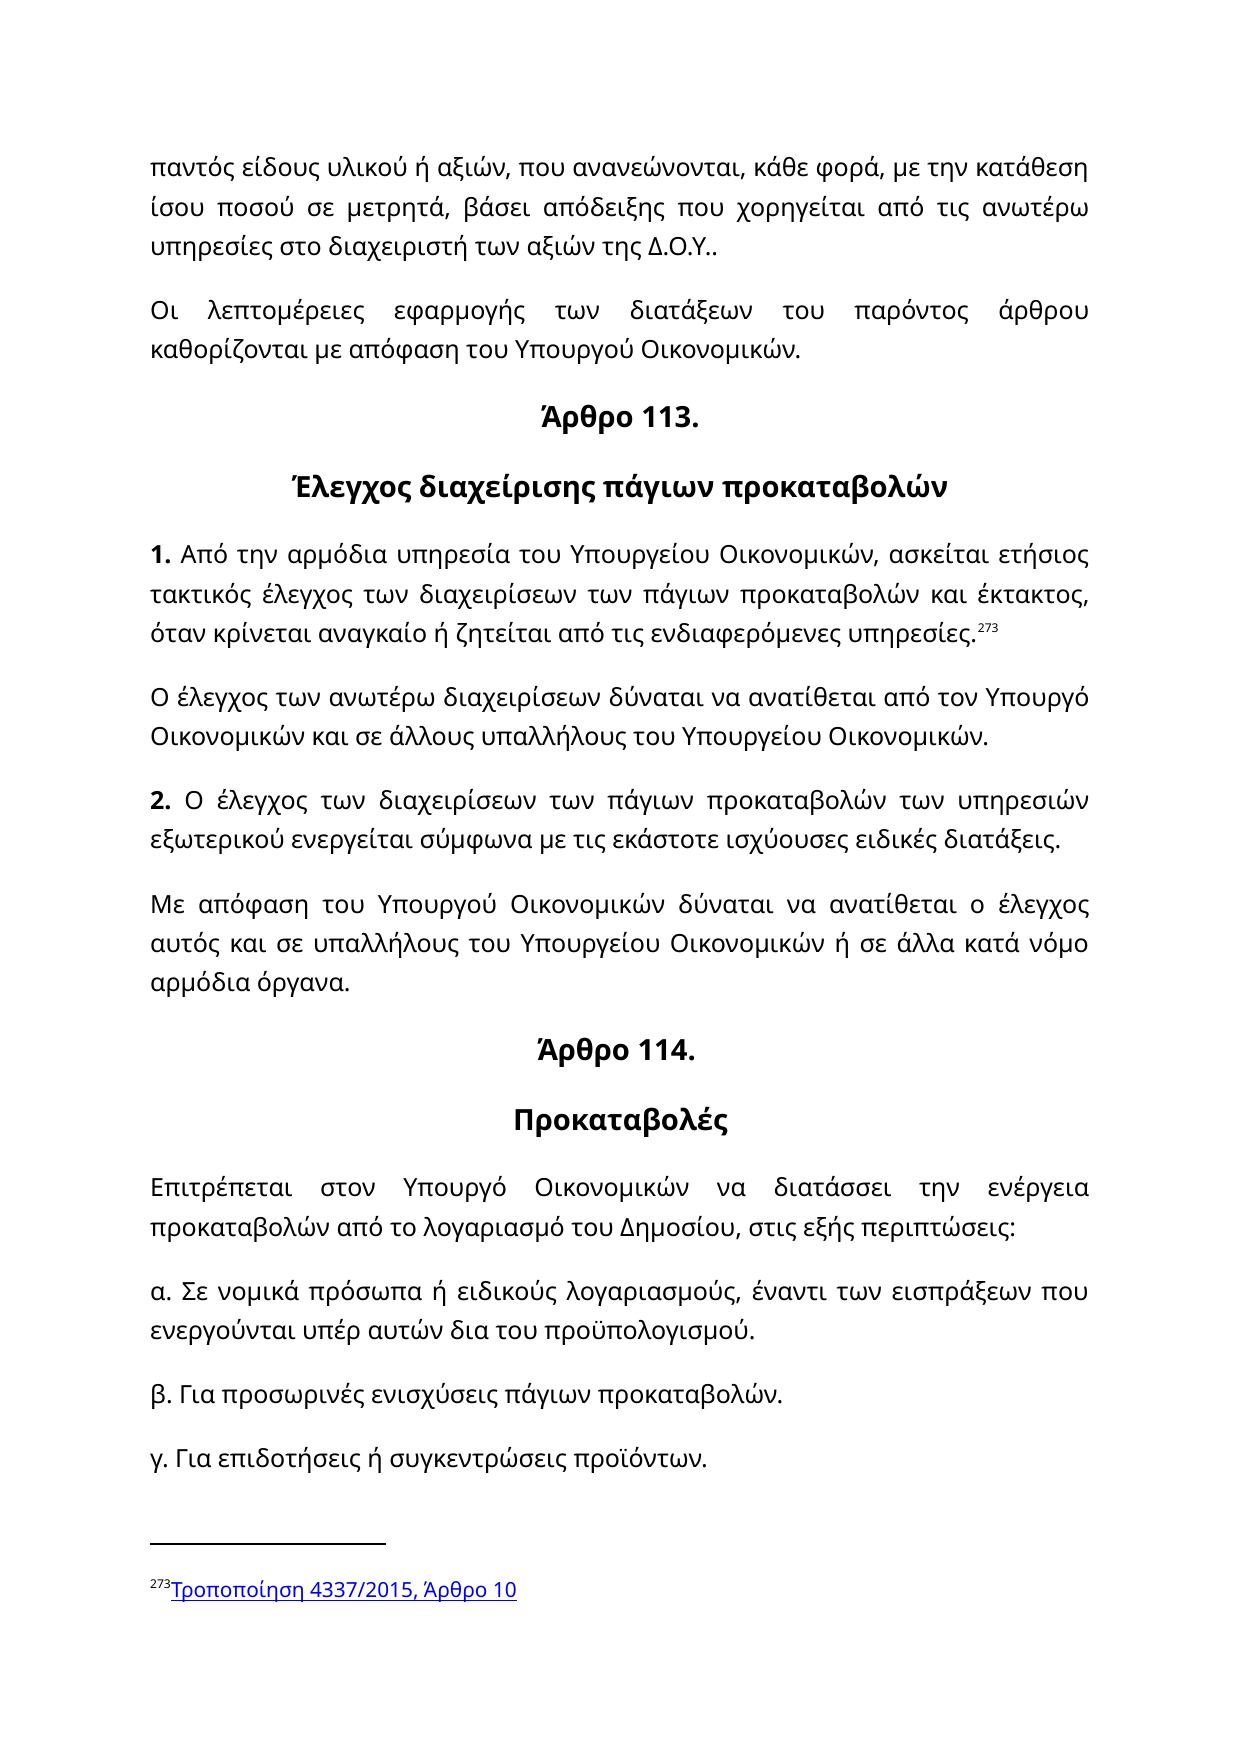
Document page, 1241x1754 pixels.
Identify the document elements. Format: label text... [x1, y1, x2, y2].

text α. Σε νομικά πρόσωπα ή ειδικούς λογαριασμούς, έναντι των εισπράξεων που ενεργούνται υπέρ αυτών δια του προϋπολογισμού. [150, 1273, 1090, 1347]
text Ο έλεγχος των ανωτέρω διαχειρίσεων δύναται να ανατίθεται από τον Υπουργό Οικονομικών και σε άλλους υπαλλήλους του Υπουργείου Οικονομικών. [150, 679, 1090, 753]
text β. Για προσωρινές ενισχύσεις πάγιων προκαταβολών. [150, 1377, 1090, 1411]
text Οι λεπτομέρειες εφαρμογής των διατάξεων του παρόντος άρθρου καθορίζονται με απόφαση του Υπουργού Οικονομικών. [150, 292, 1090, 366]
subtitle Άρθρο 113. [150, 396, 1090, 436]
text Τροποποίηση 4337/2015, Άρθρο 10 [150, 1576, 1090, 1604]
subtitle Προκαταβολές [150, 1099, 1090, 1139]
text παντός είδους υλικού ή αξιών, που ανανεώνονται, κάθε φορά, με την κατάθεση ίσου ποσού σε μετρητά, βάσει απόδειξης που χορηγείται από τις ανωτέρω υπηρεσίες στο διαχειριστή των αξιών της Δ.Ο.Υ.. [150, 150, 1090, 262]
text Επιτρέπεται στον Υπουργό Οικονομικών να διατάσσει την ενέργεια προκαταβολών από το λογαριασμό του Δημοσίου, στις εξής περιπτώσεις: [150, 1170, 1090, 1243]
text 1. Από την αρμόδια υπηρεσία του Υπουργείου Οικονομικών, ασκείται ετήσιος τακτικός έλεγχος των διαχειρίσεων των πάγιων προκαταβολών και έκτακτος, όταν κρίνεται αναγκαίο ή ζητείται από τις ενδιαφερόμενες υπηρεσίες. [150, 537, 1090, 649]
text Με απόφαση του Υπουργού Οικονομικών δύναται να ανατίθεται ο έλεγχος αυτός και σε υπαλλήλους του Υπουργείου Οικονομικών ή σε άλλα κατά νόμο αρμόδια όργανα. [150, 886, 1090, 999]
text 2. Ο έλεγχος των διαχειρίσεων των πάγιων προκαταβολών των υπηρεσιών εξωτερικού ενεργείται σύμφωνα με τις εκάστοτε ισχύουσες ειδικές διατάξεις. [150, 783, 1090, 856]
text γ. Για επιδοτήσεις ή συγκεντρώσεις προϊόντων. [150, 1441, 1090, 1475]
subtitle Άρθρο 114. [150, 1029, 1090, 1068]
subtitle Έλεγχος διαχείρισης πάγιων προκαταβολών [150, 466, 1090, 506]
